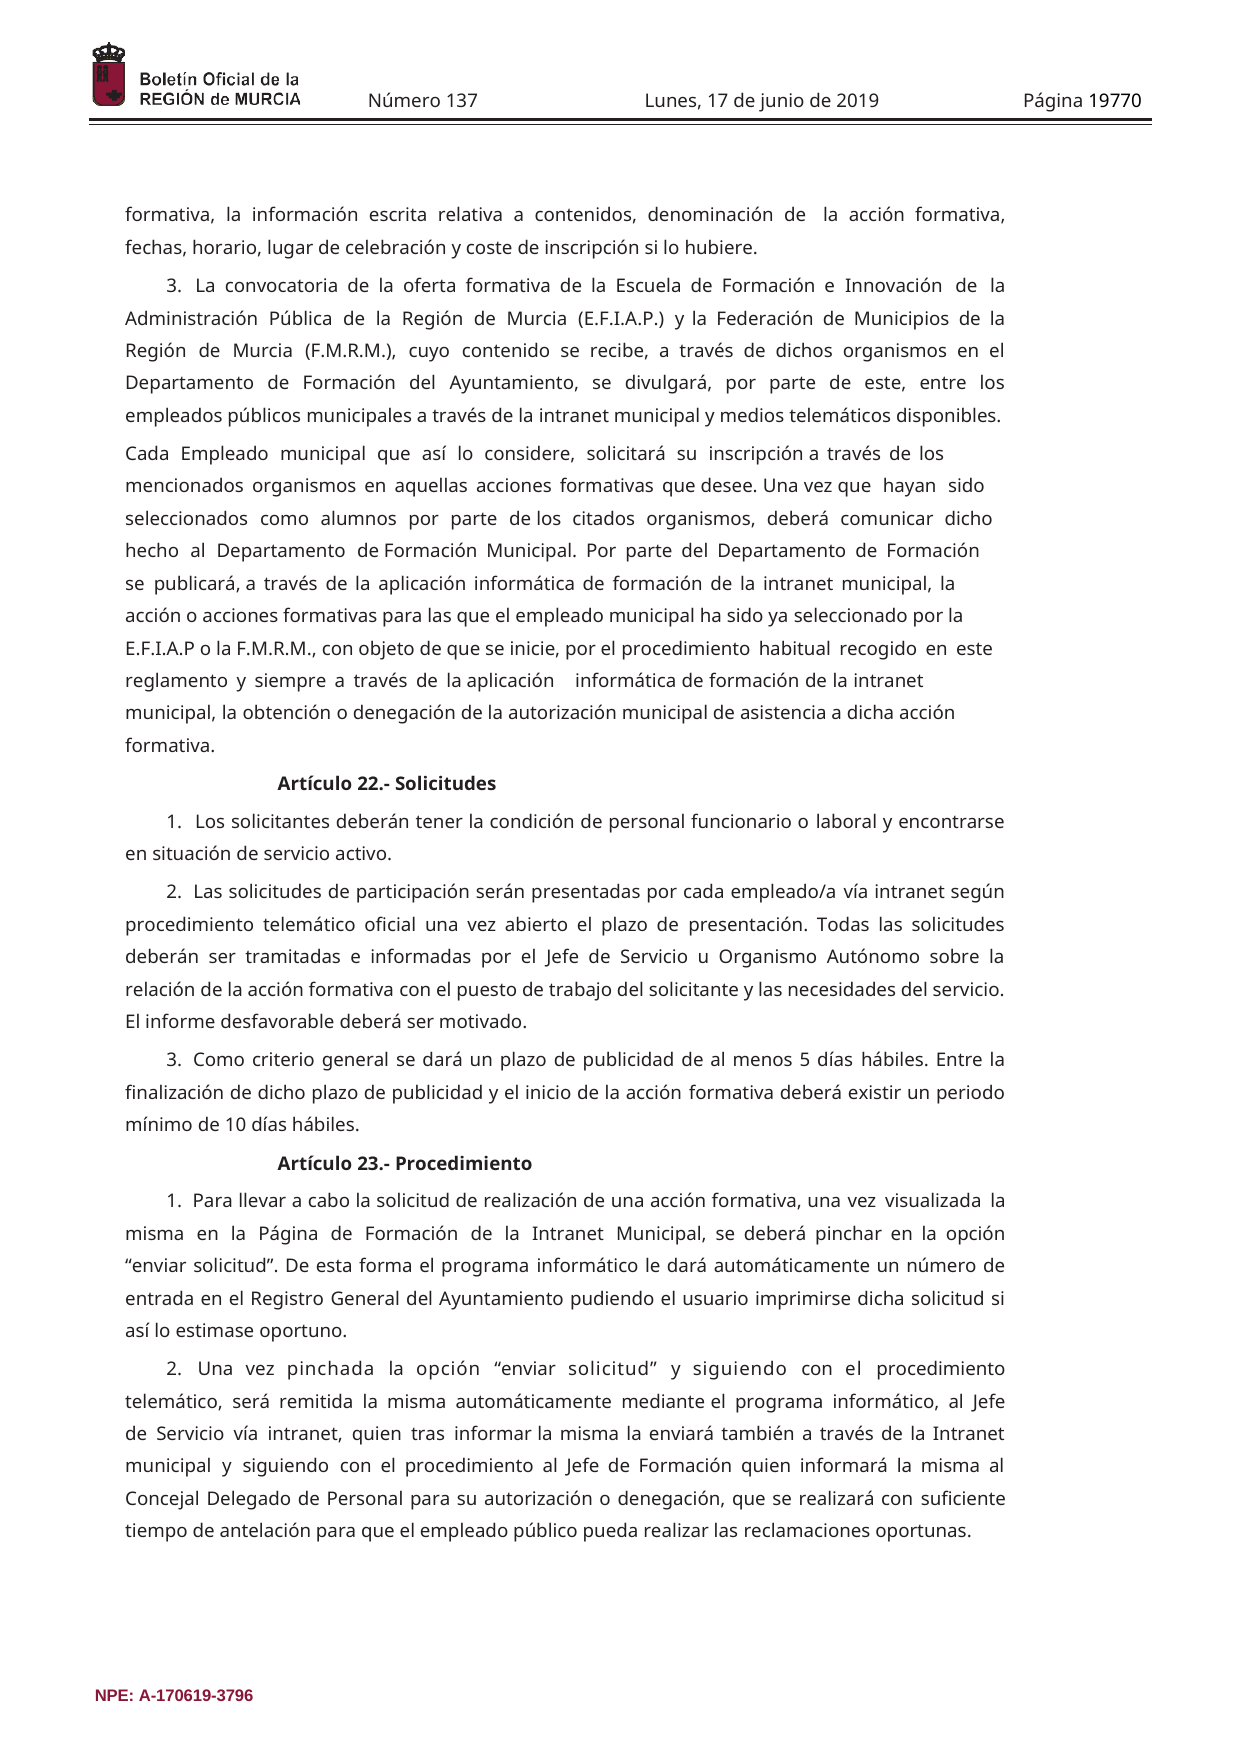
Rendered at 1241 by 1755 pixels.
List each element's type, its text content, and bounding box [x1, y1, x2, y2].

list Los solicitantes deberán tener la condición de personal funcionario o laboral y encontrarse en situación de servicio activo. [125, 808, 1004, 866]
subtitle Artículo 22.- Solicitudes [277, 770, 1101, 796]
list Para llevar a cabo la solicitud de realización de una acción formativa, una vez visualizada la misma en la Página de Formación de la Intranet Municipal, se deberá pinchar en la opción “enviar solicitud”. De esta forma el programa informático le dará automáticamente un número de entrada en el Registro General del Ayuntamiento pudiendo el usuario imprimirse dicha solicitud si así lo estimase oportuno. [125, 1188, 1006, 1343]
list Una vez pinchada la opción “enviar solicitud” y siguiendo con el procedimiento telemático, será remitida la misma automáticamente mediante el programa informático, al Jefe de Servicio vía intranet, quien tras informar la misma la enviará también a través de la Intranet municipal y siguiendo con el procedimiento al Jefe de Formación quien informará la misma al Concejal Delegado de Personal para su autorización o denegación, que se realizará con suficiente tiempo de antelación para que el empleado público pueda realizar las reclamaciones oportunas. [125, 1356, 1006, 1543]
list La convocatoria de la oferta formativa de la Escuela de Formación e Innovación de la Administración Pública de la Región de Murcia (E.F.I.A.P.) y la Federación de Municipios de la Región de Murcia (F.M.R.M.), cuyo contenido se recibe, a través de dichos organismos en el Departamento de Formación del Ayuntamiento, se divulgará, por parte de este, entre los empleados públicos municipales a través de la intranet municipal y medios telemáticos disponibles. [125, 272, 1005, 428]
subtitle Artículo 23.- Procedimiento [277, 1150, 1101, 1175]
list Como criterio general se dará un plazo de publicidad de al menos 5 días hábiles. Entre la finalización de dicho plazo de publicidad y el inicio de la acción formativa deberá existir un periodo mínimo de 10 días hábiles. [125, 1047, 1005, 1137]
list Las solicitudes de participación serán presentadas por cada empleado/a vía intranet según procedimiento telemático oficial una vez abierto el plazo de presentación. Todas las solicitudes deberán ser tramitadas e informadas por el Jefe de Servicio u Organismo Autónomo sobre la relación de la acción formativa con el puesto de trabajo del solicitante y las necesidades del servicio. El informe desfavorable deberá ser motivado. [125, 879, 1005, 1034]
text formativa, la información escrita relativa a contenidos, denominación de la acción formativa, fechas, horario, lugar de celebración y coste de inscripción si lo hubiere. [125, 202, 1006, 260]
text Cada Empleado municipal que así lo considere, solicitará su inscripción a través de los mencionados organismos en aquellas acciones formativas que desee. Una vez que hayan sido seleccionados como alumnos por parte de los citados organismos, deberá comunicar dicho hecho al Departamento de Formación Municipal. Por parte del Departamento de Formación se publicará, a través de la aplicación informática de formación de la intranet municipal, la acción o acciones formativas para las que el empleado municipal ha sido ya seleccionado por la E.F.I.A.P o la F.M.R.M., con objeto de que se inicie, por el procedimiento habitual recogido en este reglamento y siempre a través de la aplicación informática de formación de la intranet municipal, la obtención o denegación de la autorización municipal de asistencia a dicha acción formativa. [125, 440, 1005, 757]
